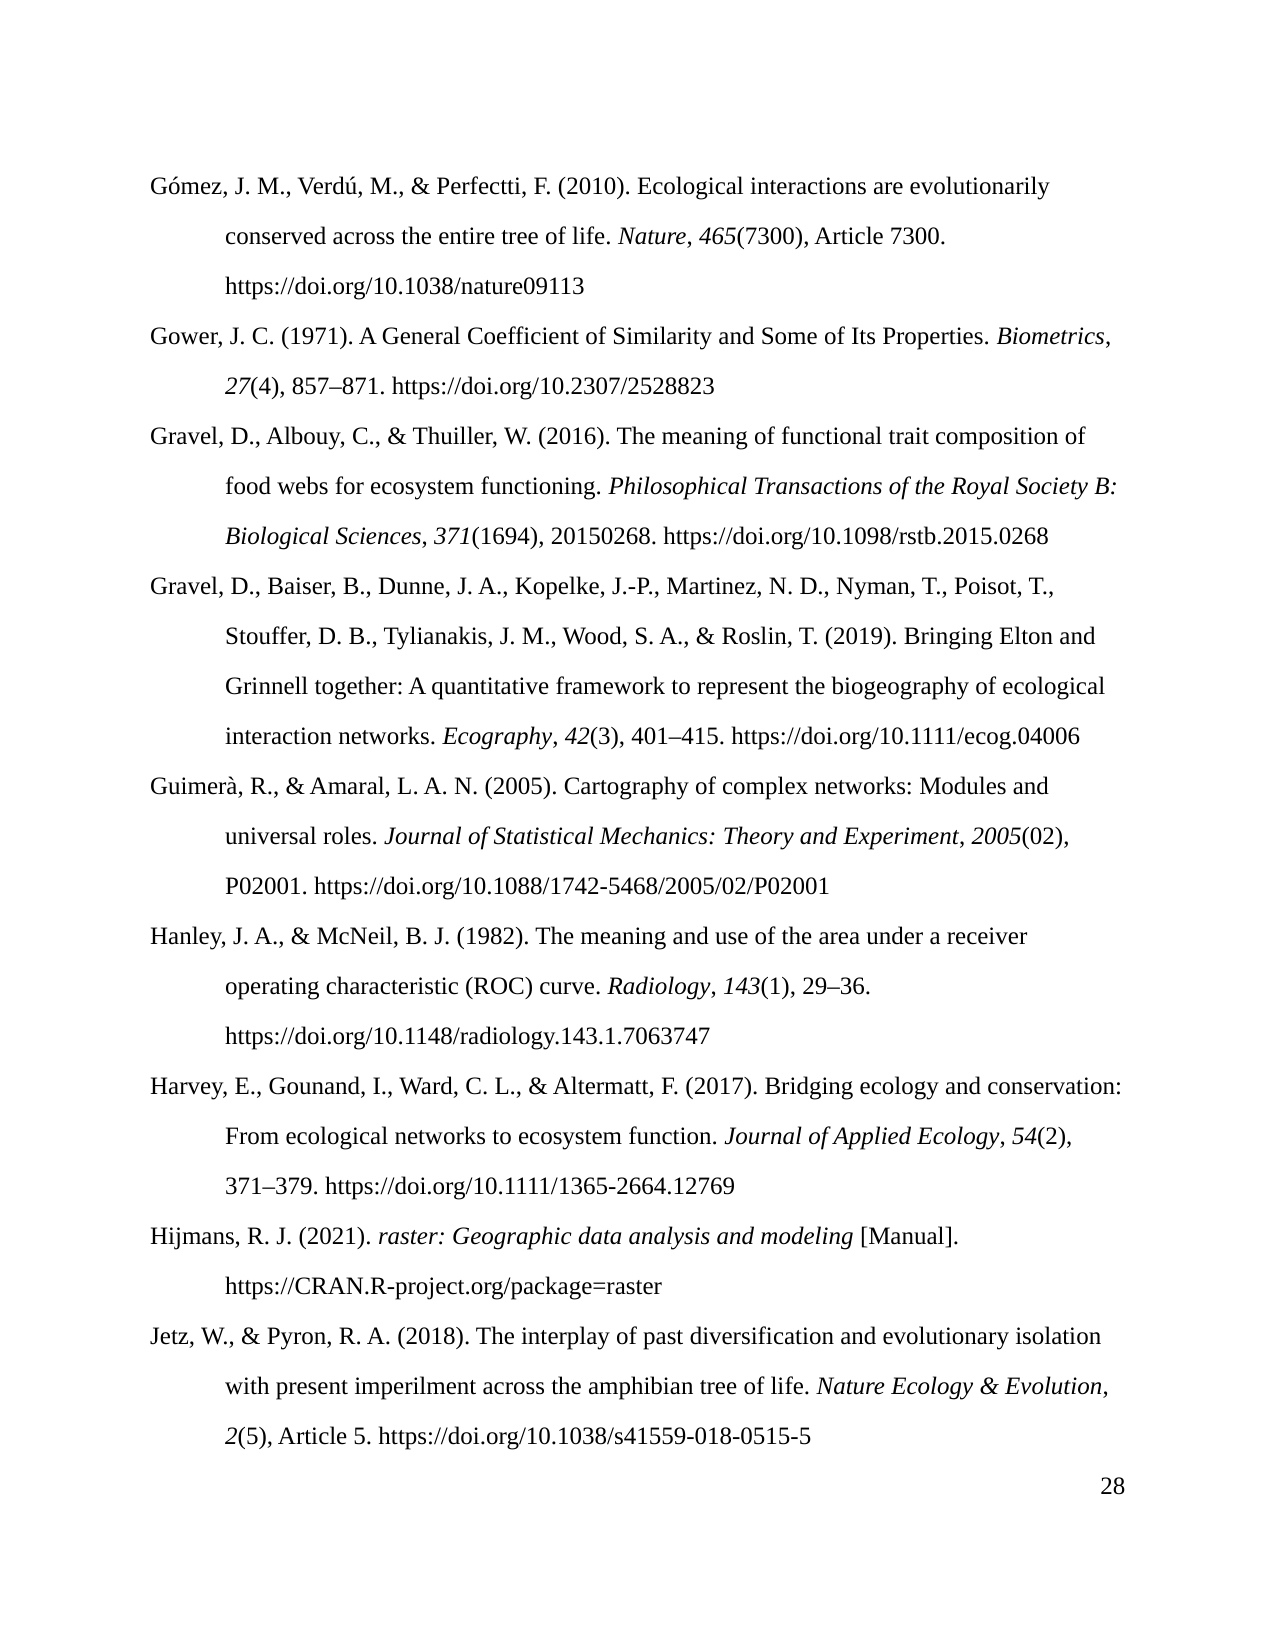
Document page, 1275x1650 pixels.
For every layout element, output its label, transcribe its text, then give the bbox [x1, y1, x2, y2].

text Gómez, J. M., Verdú, M., & Perfectti, F. (2010). Ecological interactions are evolutionarily conserved across the entire tree of life. Nature, 465(7300), Article 7300. https://doi.org/10.1038/nature09113 [150, 150, 1125, 300]
text Hijmans, R. J. (2021). raster: Geographic data analysis and modeling [Manual]. https://CRAN.R-project.org/package=raster [150, 1200, 1125, 1300]
text Jetz, W., & Pyron, R. A. (2018). The interplay of past diversification and evolutionary isolation with present imperilment across the amphibian tree of life. Nature Ecology & Evolution, 2(5), Article 5. https://doi.org/10.1038/s41559-018-0515-5 [150, 1300, 1125, 1450]
text Gravel, D., Baiser, B., Dunne, J. A., Kopelke, J.-P., Martinez, N. D., Nyman, T., Poisot, T., Stouffer, D. B., Tylianakis, J. M., Wood, S. A., & Roslin, T. (2019). Bringing Elton and Grinnell together: A quantitative framework to represent the biogeography of ecological interaction networks. Ecography, 42(3), 401–415. https://doi.org/10.1111/ecog.04006 [150, 550, 1125, 750]
text Gravel, D., Albouy, C., & Thuiller, W. (2016). The meaning of functional trait composition of food webs for ecosystem functioning. Philosophical Transactions of the Royal Society B: Biological Sciences, 371(1694), 20150268. https://doi.org/10.1098/rstb.2015.0268 [150, 400, 1125, 550]
text Gower, J. C. (1971). A General Coefficient of Similarity and Some of Its Properties. Biometrics, 27(4), 857–871. https://doi.org/10.2307/2528823 [150, 300, 1125, 400]
text Guimerà, R., & Amaral, L. A. N. (2005). Cartography of complex networks: Modules and universal roles. Journal of Statistical Mechanics: Theory and Experiment, 2005(02), P02001. https://doi.org/10.1088/1742-5468/2005/02/P02001 [150, 750, 1125, 900]
text Harvey, E., Gounand, I., Ward, C. L., & Altermatt, F. (2017). Bridging ecology and conservation: From ecological networks to ecosystem function. Journal of Applied Ecology, 54(2), 371–379. https://doi.org/10.1111/1365-2664.12769 [150, 1050, 1125, 1200]
text Hanley, J. A., & McNeil, B. J. (1982). The meaning and use of the area under a receiver operating characteristic (ROC) curve. Radiology, 143(1), 29–36. https://doi.org/10.1148/radiology.143.1.7063747 [150, 900, 1125, 1050]
